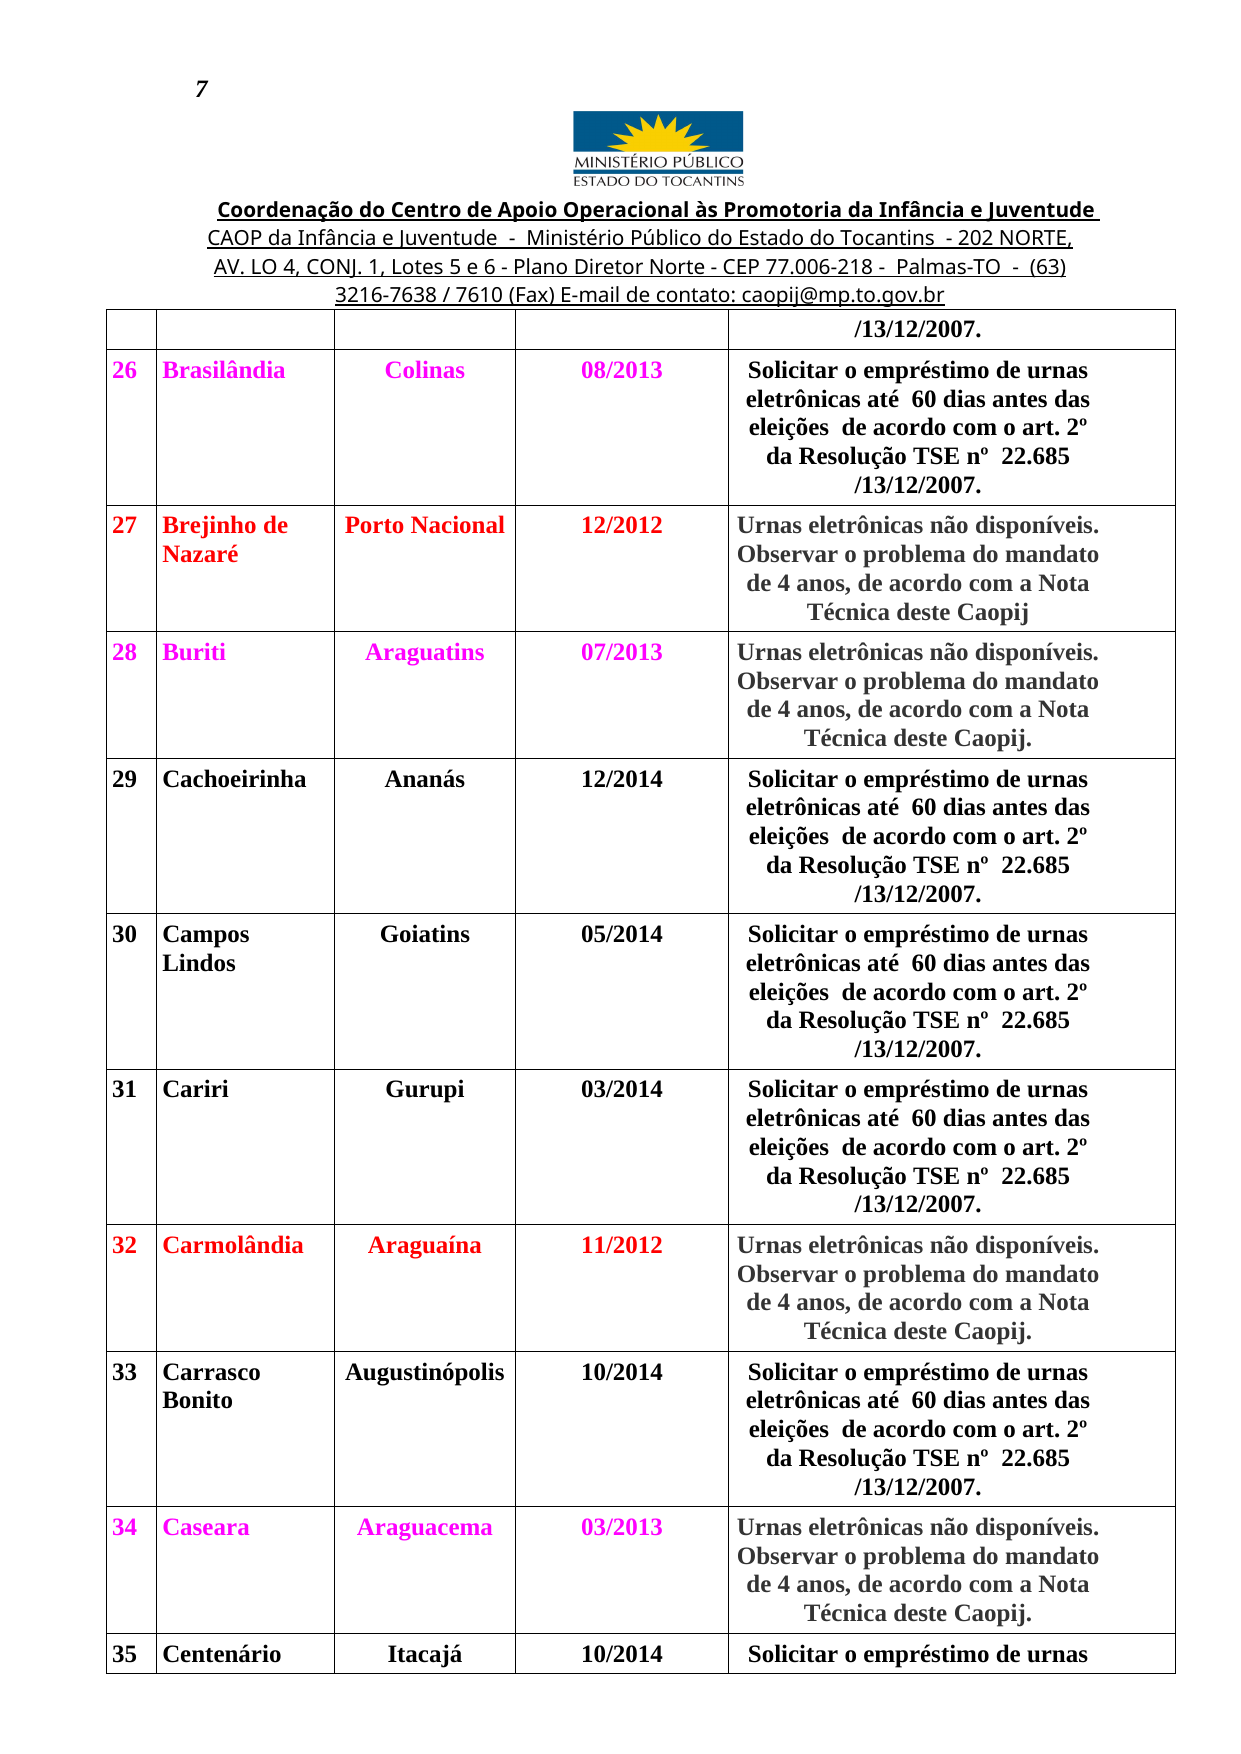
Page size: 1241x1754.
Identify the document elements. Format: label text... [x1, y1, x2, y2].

table_cell Cachoeirinha [157, 759, 334, 913]
table_cell Araguacema [335, 1507, 515, 1633]
table_cell Ananás [335, 759, 515, 913]
table_cell 33 [107, 1352, 156, 1506]
table_cell 35 [107, 1634, 156, 1673]
table_cell 31 [107, 1070, 156, 1224]
table_cell Solicitar o empréstimo de urnas eletrônicas até 60 dias antes das eleições de acordo com o art. 2º da Resolução TSE nº 22.685 /13/12/2007. [729, 350, 1175, 504]
table_cell 10/2014 [516, 1634, 728, 1673]
table_cell 26 [107, 350, 156, 504]
table_cell Solicitar o empréstimo de urnas eletrônicas até 60 dias antes das eleições de acordo com o art. 2º da Resolução TSE nº 22.685 /13/12/2007. [729, 759, 1175, 913]
table_cell 11/2012 [516, 1225, 728, 1351]
table_cell 08/2013 [516, 350, 728, 504]
table_cell Solicitar o empréstimo de urnas eletrônicas até 60 dias antes das eleições de acordo com o art. 2º da Resolução TSE nº 22.685 /13/12/2007. [729, 1352, 1175, 1506]
table_cell Caseara [157, 1507, 334, 1633]
table_cell Buriti [157, 632, 334, 758]
table_cell 30 [107, 914, 156, 1069]
table_cell Carrasco Bonito [157, 1352, 334, 1506]
table_cell 05/2014 [516, 914, 728, 1069]
table_cell [107, 310, 156, 349]
table_cell /13/12/2007. [729, 310, 1175, 349]
table_cell Solicitar o empréstimo de urnas eletrônicas até 60 dias antes das eleições de acordo com o art. 2º da Resolução TSE nº 22.685 /13/12/2007. [729, 1070, 1175, 1224]
table_cell Urnas eletrônicas não disponíveis. Observar o problema do mandato de 4 anos, de acordo com a Nota Técnica deste Caopij. [729, 1225, 1175, 1351]
table_cell 28 [107, 632, 156, 758]
table_cell 12/2014 [516, 759, 728, 913]
table_cell Brejinho de Nazaré [157, 506, 334, 631]
table_cell Augustinópolis [335, 1352, 515, 1506]
table_cell Urnas eletrônicas não disponíveis. Observar o problema do mandato de 4 anos, de acordo com a Nota Técnica deste Caopij [729, 506, 1175, 631]
table_cell [157, 310, 334, 349]
table_cell Brasilândia [157, 350, 334, 504]
table_cell Gurupi [335, 1070, 515, 1224]
table_cell Urnas eletrônicas não disponíveis. Observar o problema do mandato de 4 anos, de acordo com a Nota Técnica deste Caopij. [729, 632, 1175, 758]
table_cell Centenário [157, 1634, 334, 1673]
table_cell 12/2012 [516, 506, 728, 631]
table_cell Araguaína [335, 1225, 515, 1351]
table_cell Cariri [157, 1070, 334, 1224]
table_cell 03/2013 [516, 1507, 728, 1633]
table_cell 32 [107, 1225, 156, 1351]
table_cell 27 [107, 506, 156, 631]
table_cell Solicitar o empréstimo de urnas [729, 1634, 1175, 1673]
table_cell [516, 310, 728, 349]
table_cell 07/2013 [516, 632, 728, 758]
table_cell Goiatins [335, 914, 515, 1069]
table_cell 10/2014 [516, 1352, 728, 1506]
table_cell Araguatins [335, 632, 515, 758]
table_cell Colinas [335, 350, 515, 504]
table_cell Itacajá [335, 1634, 515, 1673]
picture [573, 111, 744, 186]
table_cell 03/2014 [516, 1070, 728, 1224]
table_cell [335, 310, 515, 349]
table_cell Campos Lindos [157, 914, 334, 1069]
table_cell Carmolândia [157, 1225, 334, 1351]
table_cell Urnas eletrônicas não disponíveis. Observar o problema do mandato de 4 anos, de acordo com a Nota Técnica deste Caopij. [729, 1507, 1175, 1633]
table_cell Solicitar o empréstimo de urnas eletrônicas até 60 dias antes das eleições de acordo com o art. 2º da Resolução TSE nº 22.685 /13/12/2007. [729, 914, 1175, 1069]
table_cell 29 [107, 759, 156, 913]
table_cell 34 [107, 1507, 156, 1633]
table_cell Porto Nacional [335, 506, 515, 631]
